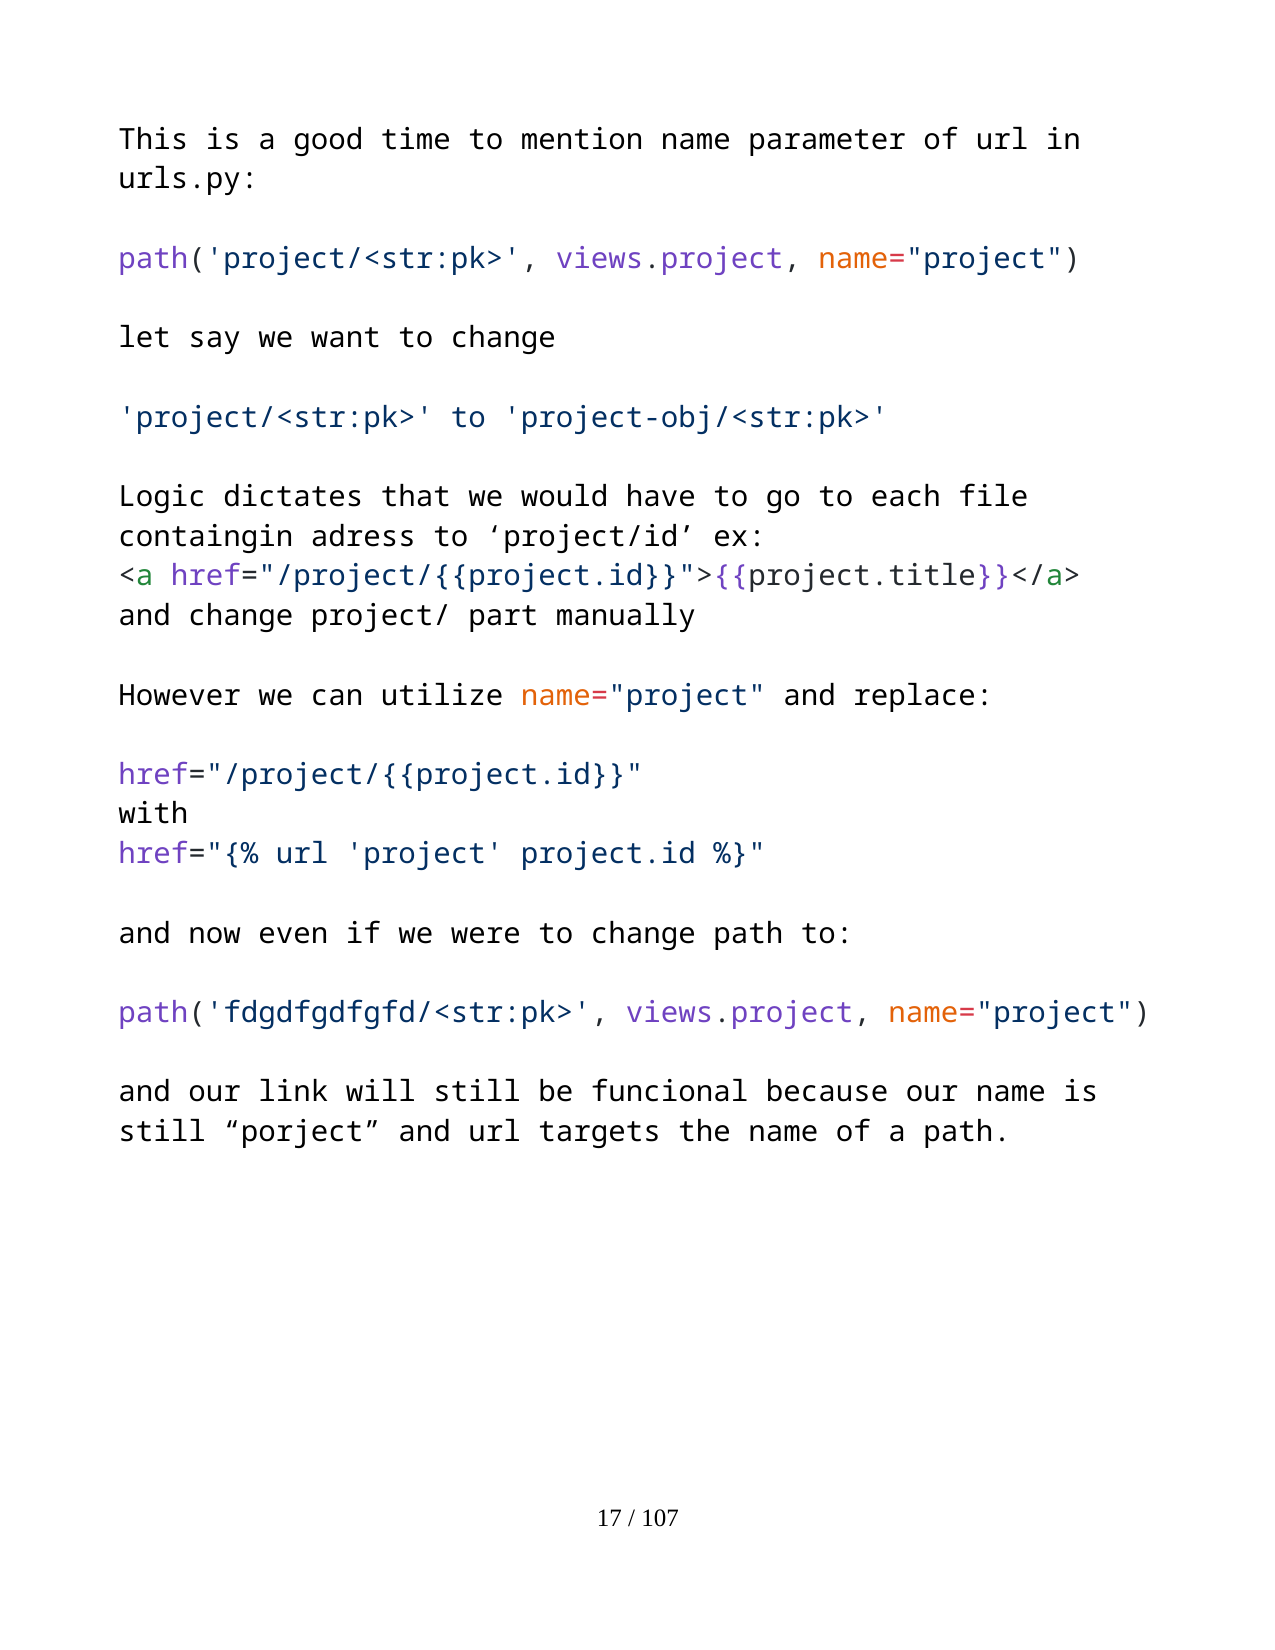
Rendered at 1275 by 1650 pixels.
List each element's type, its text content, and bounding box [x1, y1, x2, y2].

text <a href="/project/{{project.id}}">{{project.title}}</a> [118, 555, 1157, 594]
text 'project/<str:pk>' to 'project-obj/<str:pk>' [118, 396, 1157, 436]
text and change project/ part manually [118, 594, 1157, 634]
text and our link will still be funcional because our name is still “porject” and url targets the name of a path. [118, 1071, 1157, 1150]
text with [118, 793, 1157, 832]
text However we can utilize name="project" and replace: [118, 674, 1157, 713]
text href="/project/{{project.id}}" [118, 753, 1157, 793]
text This is a good time to mention name parameter of url in urls.py: [118, 118, 1157, 197]
text path('project/<str:pk>', views.project, name="project") [118, 197, 1157, 277]
text path('fdgdfgdfgfd/<str:pk>', views.project, name="project") [118, 991, 1157, 1031]
text href="{% url 'project' project.id %}" [118, 832, 1157, 872]
text and now even if we were to change path to: [118, 912, 1157, 952]
text Logic dictates that we would have to go to each file containgin adress to ‘project/id’ ex: [118, 475, 1157, 555]
text let say we want to change [118, 317, 1157, 356]
